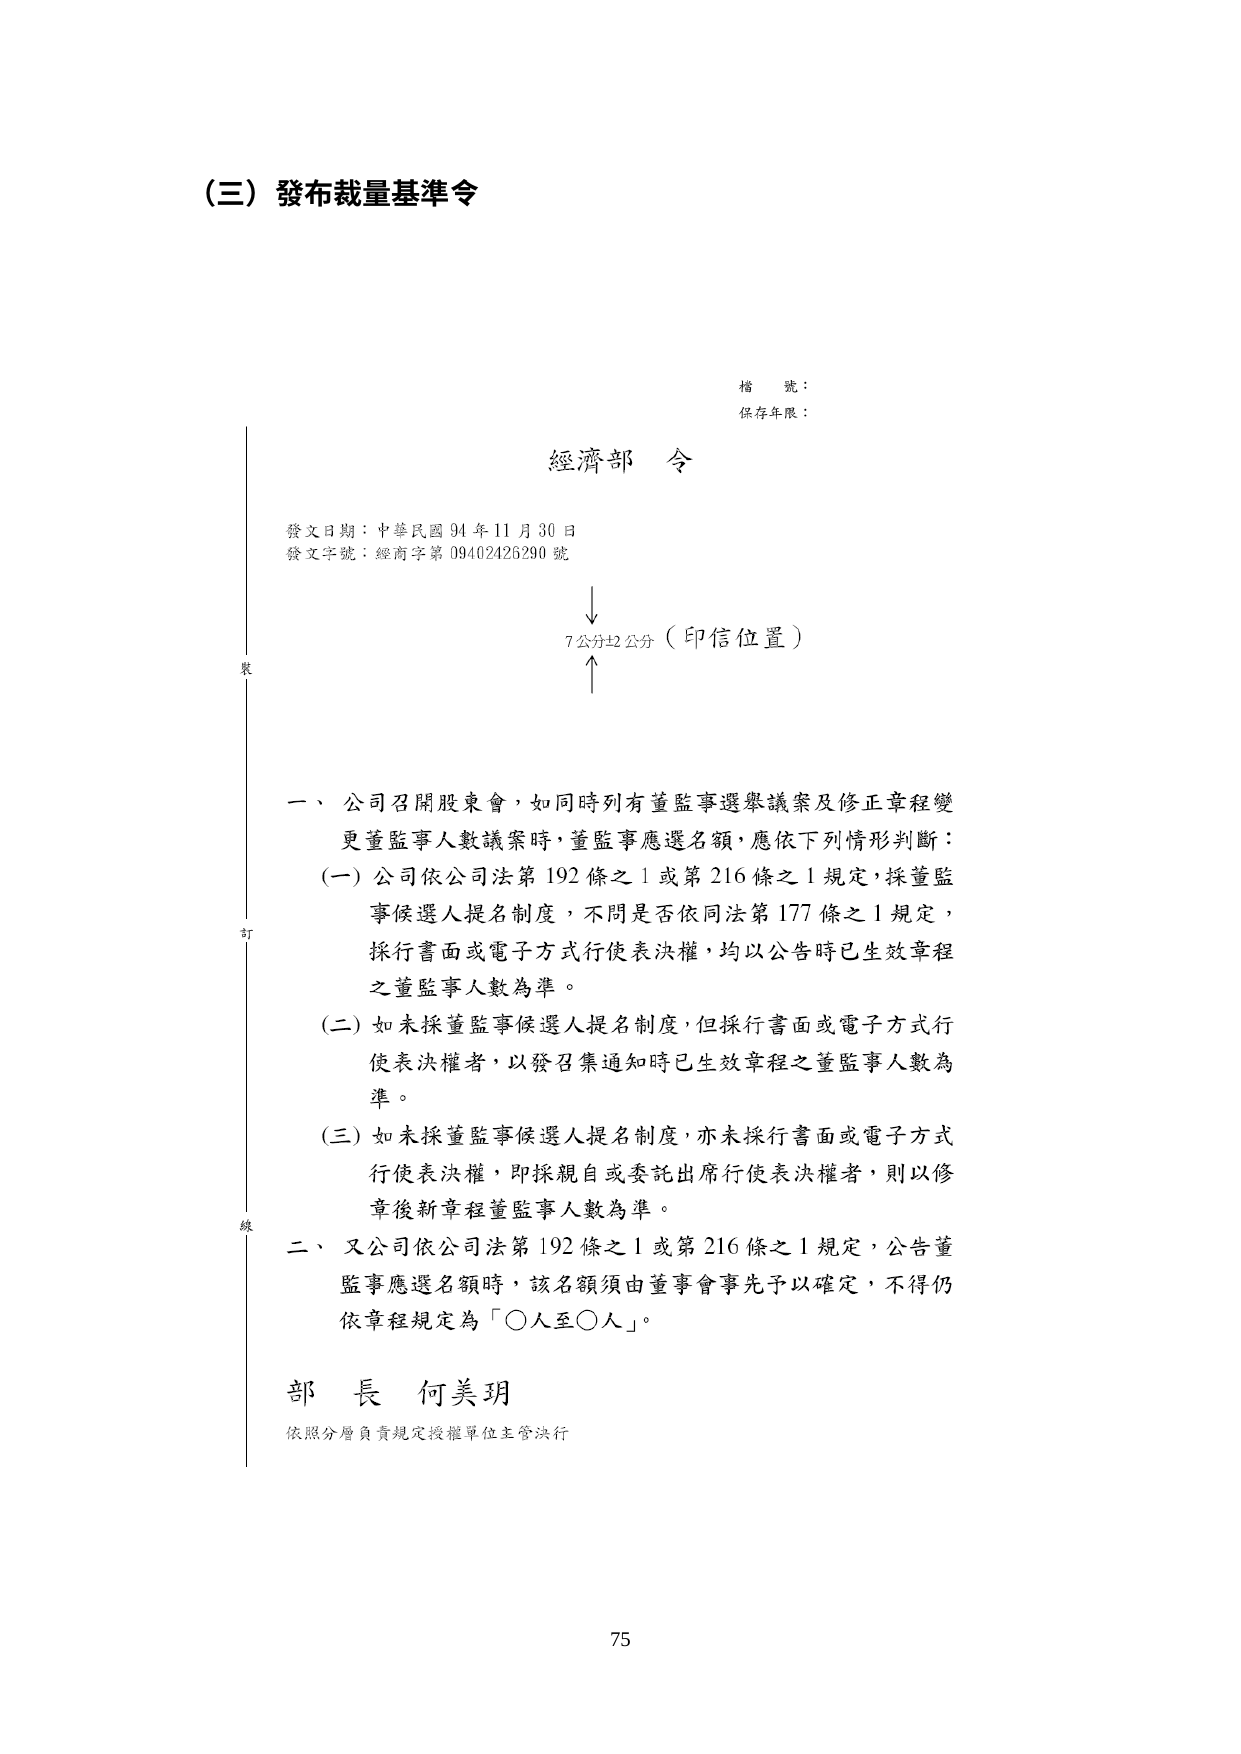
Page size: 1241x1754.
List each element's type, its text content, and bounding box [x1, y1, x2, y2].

text （三）發布裁量基準令 [187, 150, 1053, 233]
